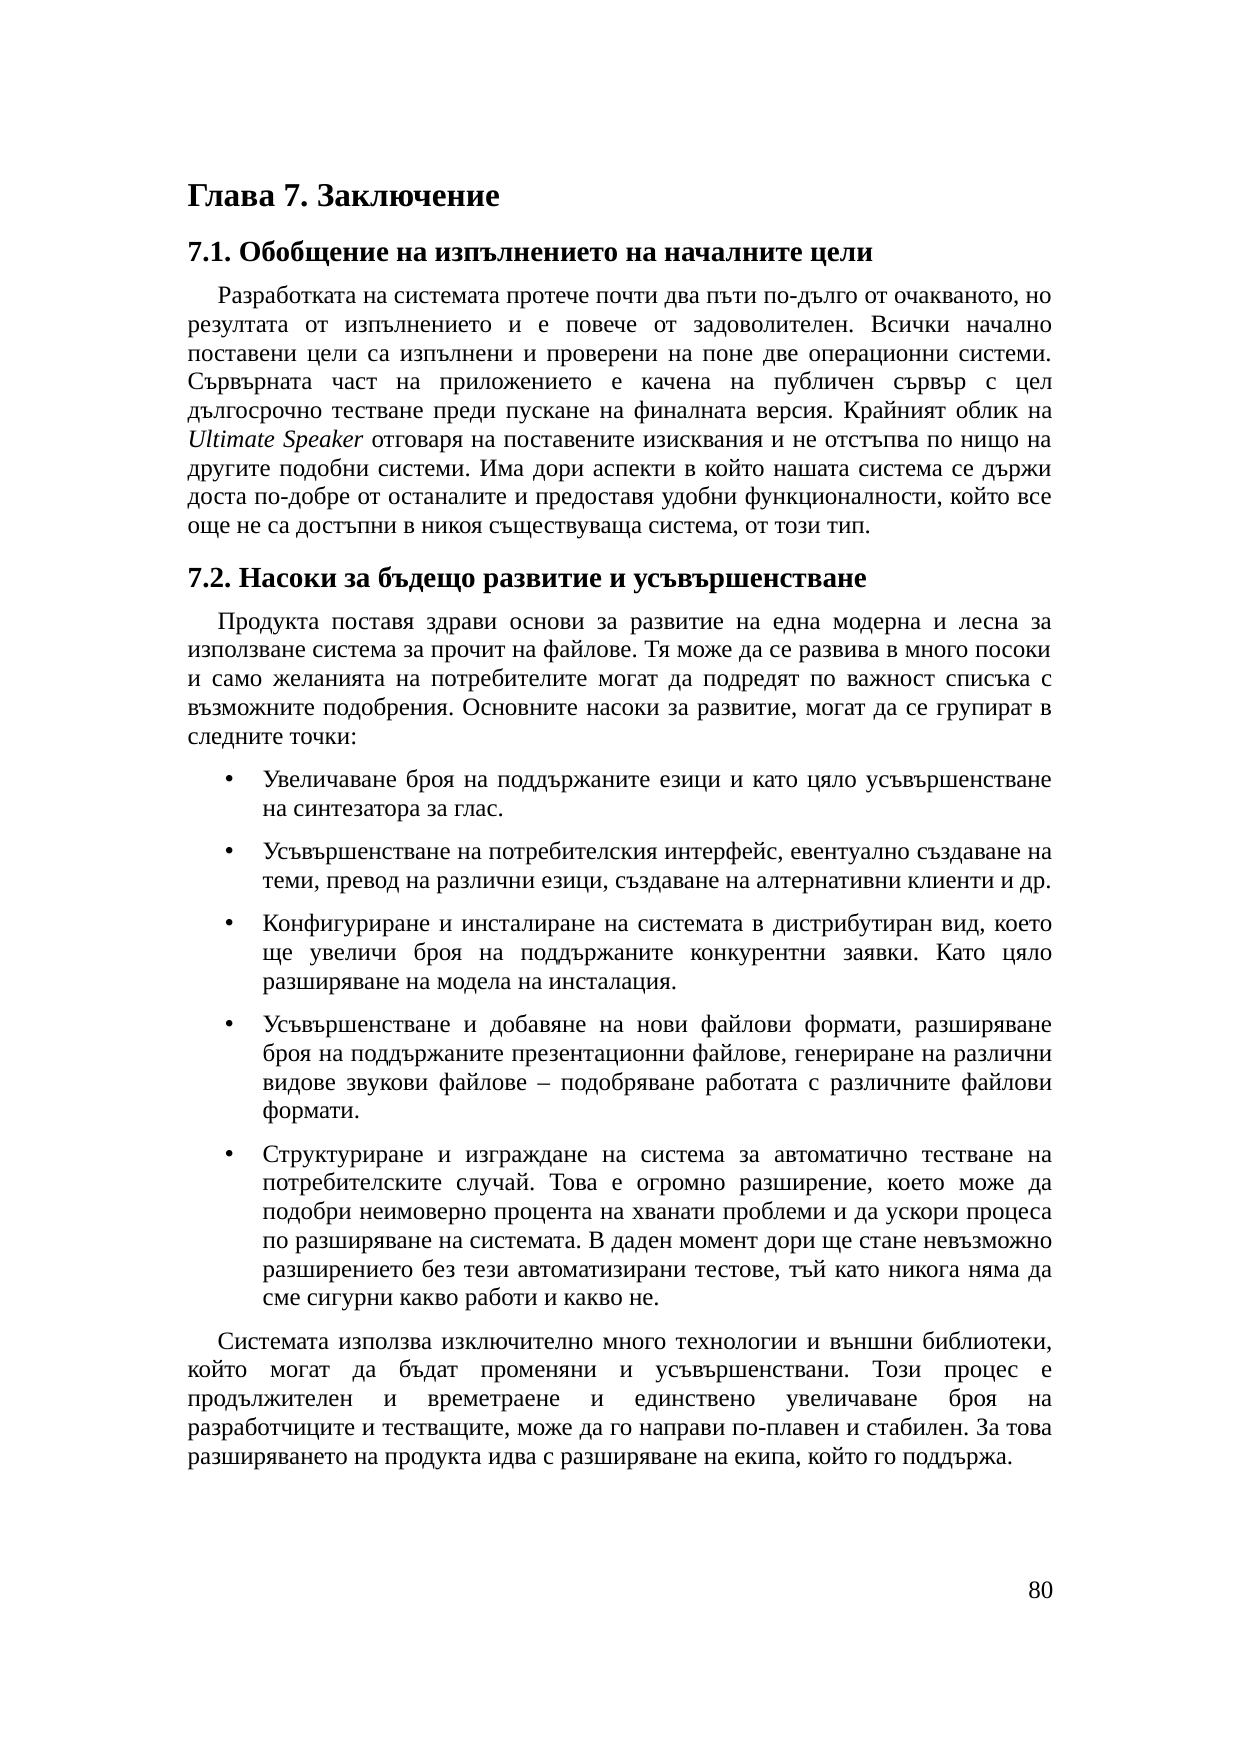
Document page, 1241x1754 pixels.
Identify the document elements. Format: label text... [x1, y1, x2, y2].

list Конфигуриране и инсталиране на системата в дистрибутиран вид, което ще увеличи броя на поддържаните конкурентни заявки. Като цяло разширяване на модела на инсталация. [225, 908, 1053, 994]
list Усъвършенстване и добавяне на нови файлови формати, разширяване броя на поддържаните презентационни файлове, генериране на различни видове звукови файлове – подобряване работата с различните файлови формати. [225, 1009, 1053, 1124]
list Усъвършенстване на потребителския интерфейс, евентуално създаване на теми, превод на различни езици, създаване на алтернативни клиенти и др. [225, 836, 1053, 894]
text Разработката на системата протече почти два пъти по-дълго от очакваното, но резултата от изпълнението и е повече от задоволителен. Всички начално поставени цели са изпълнени и проверени на поне две операционни системи. Сървърната част на приложението е качена на публичен сървър с цел дългосрочно тестване преди пускане на финалната версия. Крайният облик на Ultimate Speaker отговаря на поставените изисквания и не отстъпва по нищо на другите подобни системи. Има дори аспекти в който нашата система се държи доста по-добре от останалите и предоставя удобни функционалности, който все още не са достъпни в никоя съществуваща система, от този тип. [187, 280, 1053, 539]
subtitle 7.1. Обобщение на изпълнението на началните цели [187, 234, 1053, 268]
list Структуриране и изграждане на система за автоматично тестване на потребителските случай. Това е огромно разширение, което може да подобри неимоверно процента на хванати проблеми и да ускори процеса по разширяване на системата. В даден момент дори ще стане невъзможно разширението без тези автоматизирани тестове, тъй като никога няма да сме сигурни какво работи и какво не. [225, 1139, 1053, 1311]
text Системата използва изключително много технологии и външни библиотеки, който могат да бъдат променяни и усъвършенствани. Този процес е продължителен и времетраене и единствено увеличаване броя на разработчиците и тестващите, може да го направи по-плавен и стабилен. За това разширяването на продукта идва с разширяване на екипа, който го поддържа. [187, 1326, 1053, 1469]
subtitle 7.2. Насоки за бъдещо развитие и усъвършенстване [187, 560, 1053, 593]
subtitle Глава 7. Заключение [187, 175, 1053, 213]
text Продукта поставя здрави основи за развитие на една модерна и лесна за използване система за прочит на файлове. Тя може да се развива в много посоки и само желанията на потребителите могат да подредят по важност списъка с възможните подобрения. Основните насоки за развитие, могат да се групират в следните точки: [187, 606, 1053, 749]
list Увеличаване броя на поддържаните езици и като цяло усъвършенстване на синтезатора за глас. [225, 764, 1053, 822]
